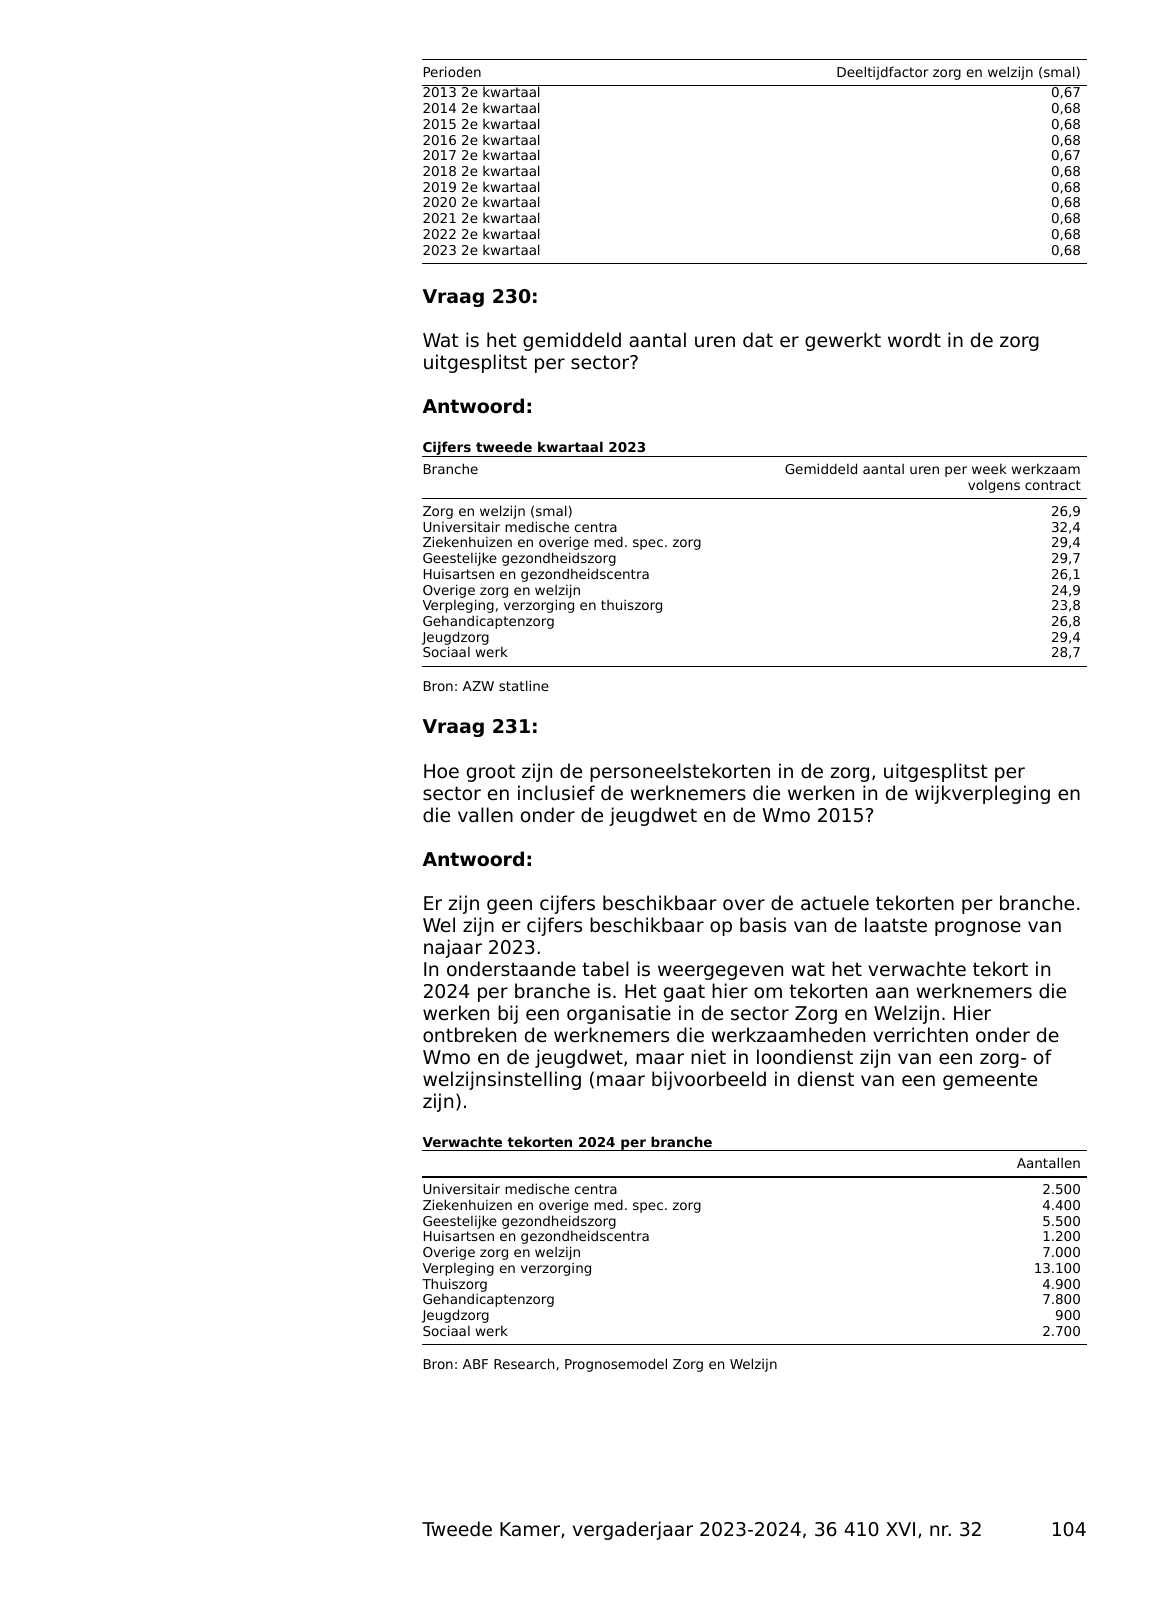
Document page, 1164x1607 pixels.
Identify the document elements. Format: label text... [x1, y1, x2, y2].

table_cell 0,68 [585, 164, 1087, 179]
subtitle Vraag 230: [422, 286, 1087, 308]
subtitle Vraag 231: [422, 716, 1087, 738]
table_cell [422, 1151, 954, 1176]
text In onderstaande tabel is weergegeven wat het verwachte tekort in 2024 per branche is. Het gaat hier om tekorten aan werknemers die werken bij een organisatie in de sector Zorg en Welzijn. Hier ontbreken de werknemers die werkzaamheden verrichten onder de Wmo en de jeugdwet, maar niet in loondienst zijn van een zorg- of welzijnsinstelling (maar bijvoorbeeld in dienst van een gemeente zijn). [422, 959, 1087, 1113]
table_cell Overige zorg en welzijn [422, 1245, 954, 1261]
table_cell 2023 2e kwartaal [422, 243, 585, 263]
table_cell 26,1 [747, 567, 1087, 582]
table_cell 0,68 [585, 227, 1087, 242]
table_cell 900 [954, 1308, 1087, 1324]
table_cell Gehandicaptenzorg [422, 614, 747, 629]
table_header Verwachte tekorten 2024 per branche [422, 1135, 1087, 1150]
table_cell Jeugdzorg [422, 1308, 954, 1324]
table_cell Universitair medische centra [422, 1178, 954, 1198]
table_cell Branche [422, 457, 747, 498]
table_cell 2017 2e kwartaal [422, 148, 585, 164]
table_header Cijfers tweede kwartaal 2023 [422, 440, 1087, 456]
table_cell Geestelijke gezondheidszorg [422, 551, 747, 567]
table_cell 0,67 [585, 86, 1087, 101]
table_cell Gemiddeld aantal uren per week werkzaam volgens contract [747, 457, 1087, 498]
table_cell 26,8 [747, 614, 1087, 629]
table_cell Huisartsen en gezondheidscentra [422, 567, 747, 582]
subtitle Antwoord: [422, 849, 1087, 871]
table_cell 2021 2e kwartaal [422, 211, 585, 227]
table_cell 29,7 [747, 551, 1087, 567]
table_cell Thuiszorg [422, 1276, 954, 1292]
table_cell Verpleging, verzorging en thuiszorg [422, 598, 747, 614]
table_cell 13.100 [954, 1261, 1087, 1276]
table_cell Zorg en welzijn (smal) [422, 499, 747, 519]
table_cell 4.400 [954, 1198, 1087, 1213]
table_cell 2016 2e kwartaal [422, 133, 585, 148]
table_cell 32,4 [747, 519, 1087, 535]
table_cell 24,9 [747, 582, 1087, 598]
table_cell 2020 2e kwartaal [422, 195, 585, 211]
table_cell 0,67 [585, 148, 1087, 164]
table_cell Overige zorg en welzijn [422, 582, 747, 598]
table_cell 2014 2e kwartaal [422, 101, 585, 117]
table_cell 2.700 [954, 1324, 1087, 1344]
table_cell 23,8 [747, 598, 1087, 614]
table_cell 2015 2e kwartaal [422, 117, 585, 132]
table_cell Aantallen [954, 1151, 1087, 1176]
table_cell 5.500 [954, 1214, 1087, 1229]
table_cell Universitair medische centra [422, 519, 747, 535]
table_cell Ziekenhuizen en overige med. spec. zorg [422, 535, 747, 551]
table_cell Sociaal werk [422, 645, 747, 666]
table_cell 2013 2e kwartaal [422, 86, 585, 101]
table_cell 0,68 [585, 101, 1087, 117]
table_cell 2019 2e kwartaal [422, 180, 585, 195]
table_cell Geestelijke gezondheidszorg [422, 1214, 954, 1229]
table_header Deeltijdfactor zorg en welzijn (smal) [585, 60, 1087, 85]
table_cell Verpleging en verzorging [422, 1261, 954, 1276]
table_cell 0,68 [585, 117, 1087, 132]
table_cell 29,4 [747, 535, 1087, 551]
table_cell 7.800 [954, 1292, 1087, 1308]
table_cell 7.000 [954, 1245, 1087, 1261]
table_cell Bron: ABF Research, Prognosemodel Zorg en Welzijn [422, 1345, 1087, 1373]
table_cell Bron: AZW statline [422, 667, 1087, 694]
table_cell Huisartsen en gezondheidscentra [422, 1229, 954, 1245]
table_cell 4.900 [954, 1276, 1087, 1292]
table_cell Jeugdzorg [422, 630, 747, 645]
table_cell 2022 2e kwartaal [422, 227, 585, 242]
table_cell 0,68 [585, 195, 1087, 211]
table_cell Gehandicaptenzorg [422, 1292, 954, 1308]
table_cell 29,4 [747, 630, 1087, 645]
text Hoe groot zijn de personeelstekorten in de zorg, uitgesplitst per sector en inclusief de werknemers die werken in de wijkverpleging en die vallen onder de jeugdwet en de Wmo 2015? [422, 761, 1087, 826]
table_cell 1.200 [954, 1229, 1087, 1245]
table_cell Ziekenhuizen en overige med. spec. zorg [422, 1198, 954, 1213]
table_header Perioden [422, 60, 585, 85]
table_cell 2.500 [954, 1178, 1087, 1198]
text Er zijn geen cijfers beschikbaar over de actuele tekorten per branche. Wel zijn er cijfers beschikbaar op basis van de laatste prognose van najaar 2023. [422, 893, 1087, 959]
table_cell 0,68 [585, 243, 1087, 263]
table_cell 0,68 [585, 211, 1087, 227]
text Wat is het gemiddeld aantal uren dat er gewerkt wordt in de zorg uitgesplitst per sector? [422, 330, 1087, 374]
table_cell 2018 2e kwartaal [422, 164, 585, 179]
table_cell 0,68 [585, 180, 1087, 195]
table_cell 28,7 [747, 645, 1087, 666]
table_cell 26,9 [747, 499, 1087, 519]
table_cell Sociaal werk [422, 1324, 954, 1344]
table_cell 0,68 [585, 133, 1087, 148]
subtitle Antwoord: [422, 396, 1087, 418]
